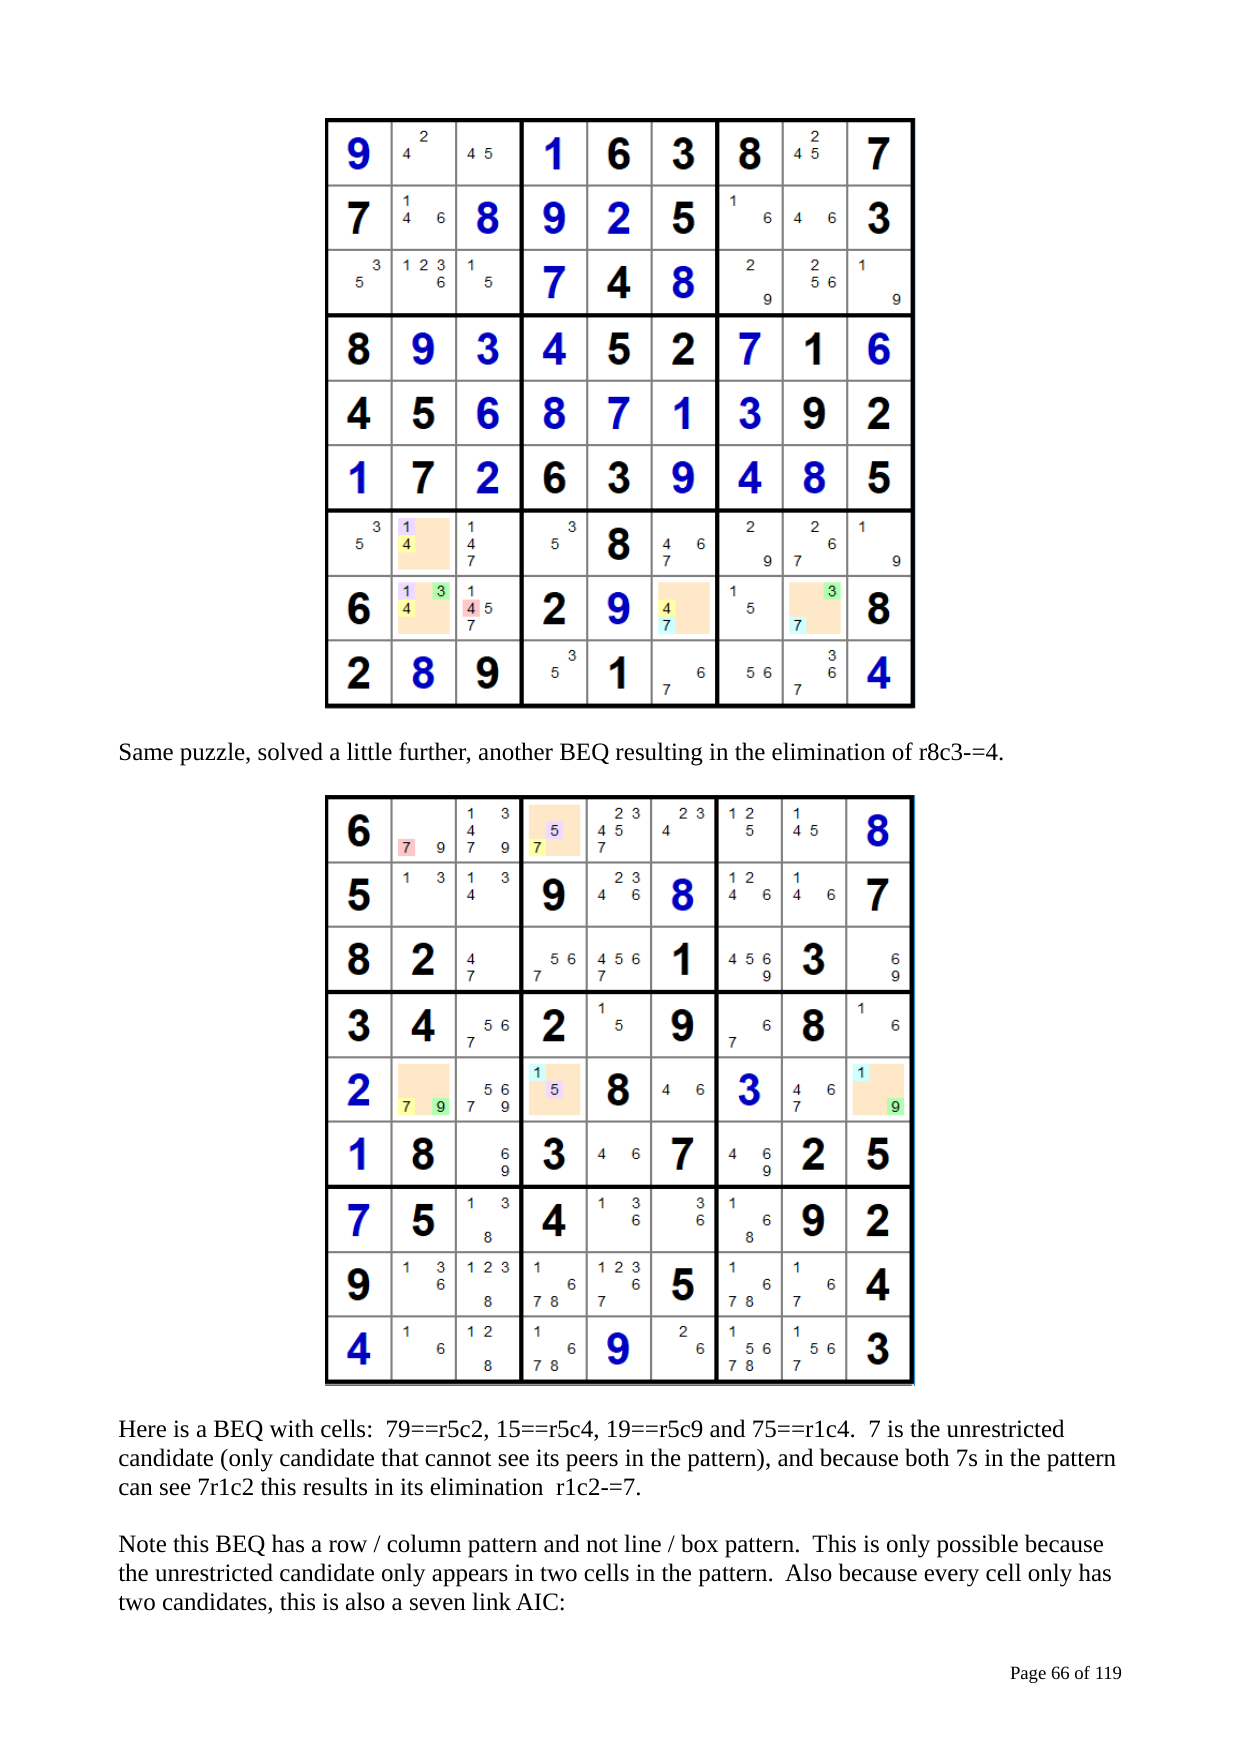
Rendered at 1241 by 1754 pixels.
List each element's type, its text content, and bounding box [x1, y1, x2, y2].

picture [325, 795, 916, 1386]
text Here is a BEQ with cells: 79==r5c2, 15==r5c4, 19==r5c9 and 75==r1c4. 7 is the unrestricted candidate (only candidate that cannot see its peers in the pattern), and because both 7s in the pattern can see 7r1c2 this results in its elimination r1c2-=7. [118, 1414, 1122, 1500]
picture [325, 118, 916, 709]
text Note this BEQ has a row / column pattern and not line / box pattern. This is only possible because the unrestricted candidate only appears in two cells in the pattern. Also because every cell only has two candidates, this is also a seven link AIC: [118, 1529, 1122, 1615]
text Same puzzle, solved a little further, another BEQ resulting in the elimination of r8c3-=4. [118, 737, 1122, 766]
